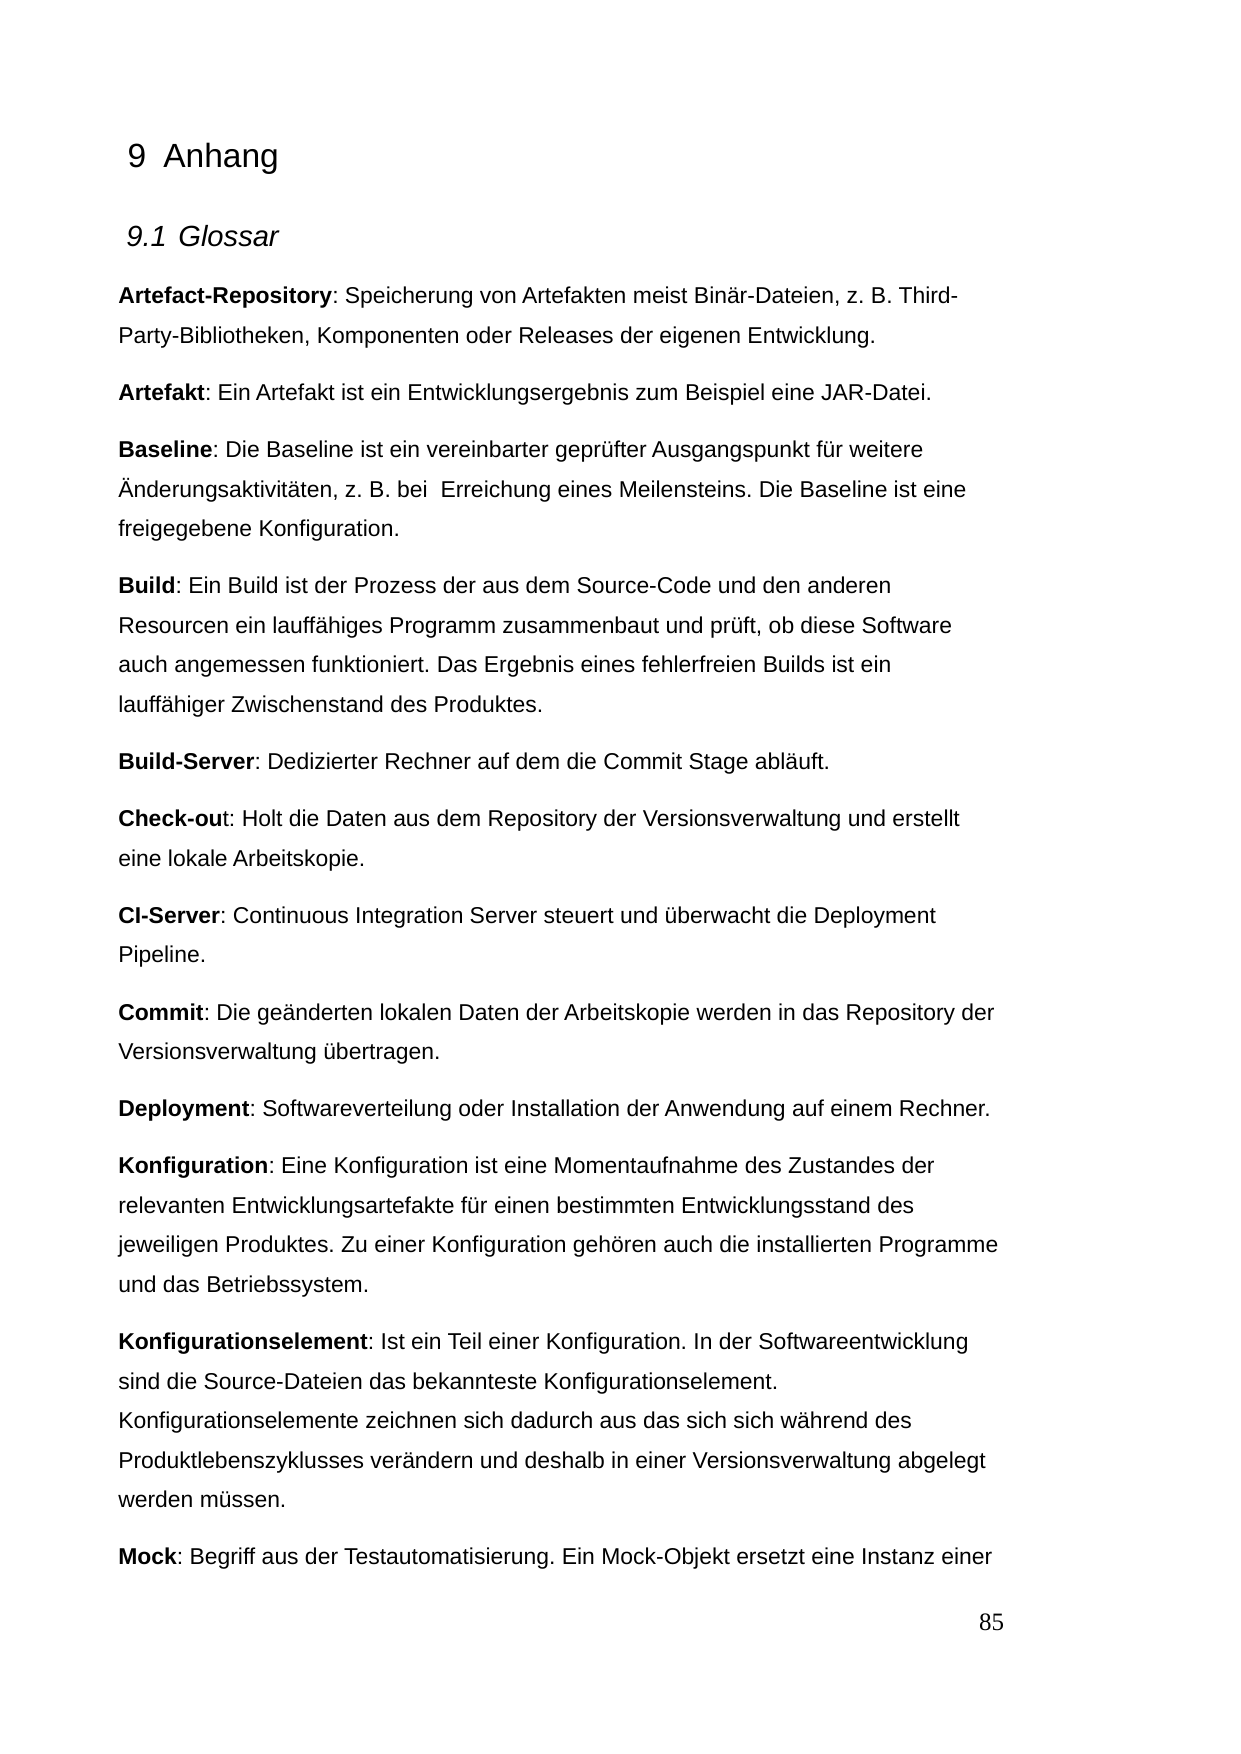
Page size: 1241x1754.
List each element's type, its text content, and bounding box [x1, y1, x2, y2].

text Build: Ein Build ist der Prozess der aus dem Source-Code und den anderen Resourcen ein lauffähiges Programm zusammenbaut und prüft, ob diese Software auch angemessen funktioniert. Das Ergebnis eines fehlerfreien Builds ist ein lauffähiger Zwischenstand des Produktes. [118, 572, 1004, 717]
text Commit: Die geänderten lokalen Daten der Arbeitskopie werden in das Repository der Versionsverwaltung übertragen. [118, 999, 1004, 1064]
text Check-out: Holt die Daten aus dem Repository der Versionsverwaltung und erstellt eine lokale Arbeitskopie. [118, 805, 1004, 871]
text Build-Server: Dedizierter Rechner auf dem die Commit Stage abläuft. [118, 748, 1004, 774]
text Baseline: Die Baseline ist ein vereinbarter geprüfter Ausgangspunkt für weitere Änderungsaktivitäten, z. B. bei Erreichung eines Meilensteins. Die Baseline ist eine freigegebene Konfiguration. [118, 436, 1004, 542]
subtitle Glossar [118, 219, 1004, 252]
subtitle Anhang [118, 136, 1004, 174]
text Konfigurationselement: Ist ein Teil einer Konfiguration. In der Softwareentwicklung sind die Source-Dateien das bekannteste Konfigurationselement. Konfigurationselemente zeichnen sich dadurch aus das sich sich während des Produktlebenszyklusses verändern und deshalb in einer Versionsverwaltung abgelegt werden müssen. [118, 1328, 1004, 1512]
text Deployment: Softwareverteilung oder Installation der Anwendung auf einem Rechner. [118, 1095, 1004, 1122]
text Konfiguration: Eine Konfiguration ist eine Momentaufnahme des Zustandes der relevanten Entwicklungsartefakte für einen bestimmten Entwicklungsstand des jeweiligen Produktes. Zu einer Konfiguration gehören auch die installierten Programme und das Betriebssystem. [118, 1152, 1004, 1297]
text Mock: Begriff aus der Testautomatisierung. Ein Mock-Objekt ersetzt eine Instanz einer [118, 1543, 1004, 1569]
text CI-Server: Continuous Integration Server steuert und überwacht die Deployment Pipeline. [118, 902, 1004, 968]
text Artefact-Repository: Speicherung von Artefakten meist Binär-Dateien, z. B. Third-Party-Bibliotheken, Komponenten oder Releases der eigenen Entwicklung. [118, 282, 1004, 348]
text Artefakt: Ein Artefakt ist ein Entwicklungsergebnis zum Beispiel eine JAR-Datei. [118, 379, 1004, 406]
